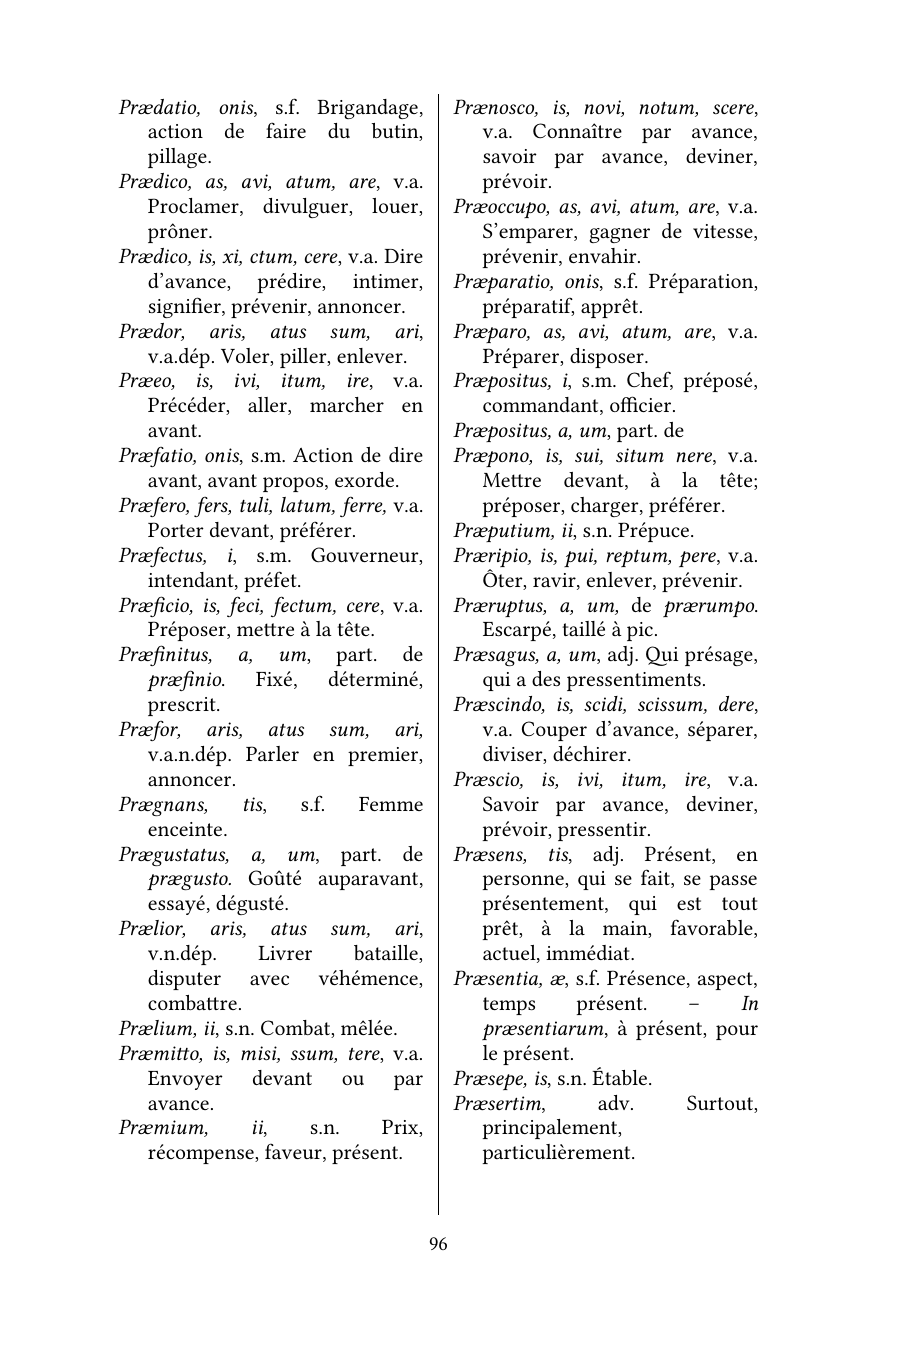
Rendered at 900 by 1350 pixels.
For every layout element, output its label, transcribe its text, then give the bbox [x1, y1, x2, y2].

text Præmitto, is, misi, ssum, tere, v.a. Envoyer devant ou par avance. [118, 1041, 423, 1115]
text Prænosco, is, novi, notum, scere, v.a. Connaître par avance, savoir par avance, deviner, prévoir. [453, 94, 758, 194]
text Prædico, as, avi, atum, are, v.a. Proclamer, divulguer, louer, prôner. [118, 169, 423, 244]
text Præscindo, is, scidi, scissum, dere, v.a. Couper d’avance, séparer, diviser, déchirer. [453, 692, 758, 767]
text Præpositus, i, s.m. Chef, préposé, commandant, officier. [453, 368, 758, 418]
text Præoccupo, as, avi, atum, are, v.a. S’emparer, gagner de vitesse, prévenir, envahir. [453, 194, 758, 269]
text Præsagus, a, um, adj. Qui présage, qui a des pressentiments. [453, 642, 758, 692]
text Præpono, is, sui, situm nere, v.a. Mettre devant, à la tête; préposer, charger, préférer. [453, 443, 758, 518]
text Præparatio, onis, s.f. Préparation, préparatif, apprêt. [453, 269, 758, 318]
text Præscio, is, ivi, itum, ire, v.a. Savoir par avance, deviner, prévoir, pressentir. [453, 767, 758, 841]
text Præsentia, æ, s.f. Présence, aspect, temps présent. – In præsentiarum, à présent, pour le présent. [453, 966, 758, 1065]
text Præficio, is, feci, fectum, cere, v.a. Préposer, mettre à la tête. [118, 592, 423, 642]
text Præpositus, a, um, part. de [453, 418, 758, 443]
text Præputium, ii, s.n. Prépuce. [453, 518, 758, 543]
text Præfero, fers, tuli, latum, ferre, v.a. Porter devant, préférer. [118, 493, 423, 543]
text Prædico, is, xi, ctum, cere, v.a. Dire d’avance, prédire, intimer, signifier, prévenir, annoncer. [118, 244, 423, 318]
text Præsens, tis, adj. Présent, en personne, qui se fait, se passe présentement, qui est tout prêt, à la main, favorable, actuel, immédiat. [453, 841, 758, 966]
text Præparo, as, avi, atum, are, v.a. Préparer, disposer. [453, 318, 758, 368]
text Præfor, aris, atus sum, ari, v.a.n.dép. Parler en premier, annoncer. [118, 717, 423, 792]
text Prægustatus, a, um, part. de prægusto. Goûté auparavant, essayé, dégusté. [118, 841, 423, 916]
text Præsertim, adv. Surtout, principalement, particulièrement. [453, 1090, 758, 1165]
text Præripio, is, pui, reptum, pere, v.a. Ôter, ravir, enlever, prévenir. [453, 543, 758, 592]
text Præruptus, a, um, de prærumpo. Escarpé, taillé à pic. [453, 592, 758, 642]
text Præeo, is, ivi, itum, ire, v.a. Précéder, aller, marcher en avant. [118, 368, 423, 443]
text Præfinitus, a, um, part. de præfinio. Fixé, déterminé, prescrit. [118, 642, 423, 717]
text Prædatio, onis, s.f. Brigandage, action de faire du butin, pillage. [118, 94, 423, 169]
text Præmium, ii, s.n. Prix, récompense, faveur, présent. [118, 1115, 423, 1165]
text Prægnans, tis, s.f. Femme enceinte. [118, 792, 423, 841]
text Præsepe, is, s.n. Étable. [453, 1065, 758, 1090]
text Prælium, ii, s.n. Combat, mêlée. [118, 1016, 423, 1041]
text Prælior, aris, atus sum, ari, v.n.dép. Livrer bataille, disputer avec véhémence, combattre. [118, 916, 423, 1016]
text Præfectus, i, s.m. Gouverneur, intendant, préfet. [118, 543, 423, 592]
text Præfatio, onis, s.m. Action de dire avant, avant propos, exorde. [118, 443, 423, 493]
text Prædor, aris, atus sum, ari, v.a.dép. Voler, piller, enlever. [118, 318, 423, 368]
